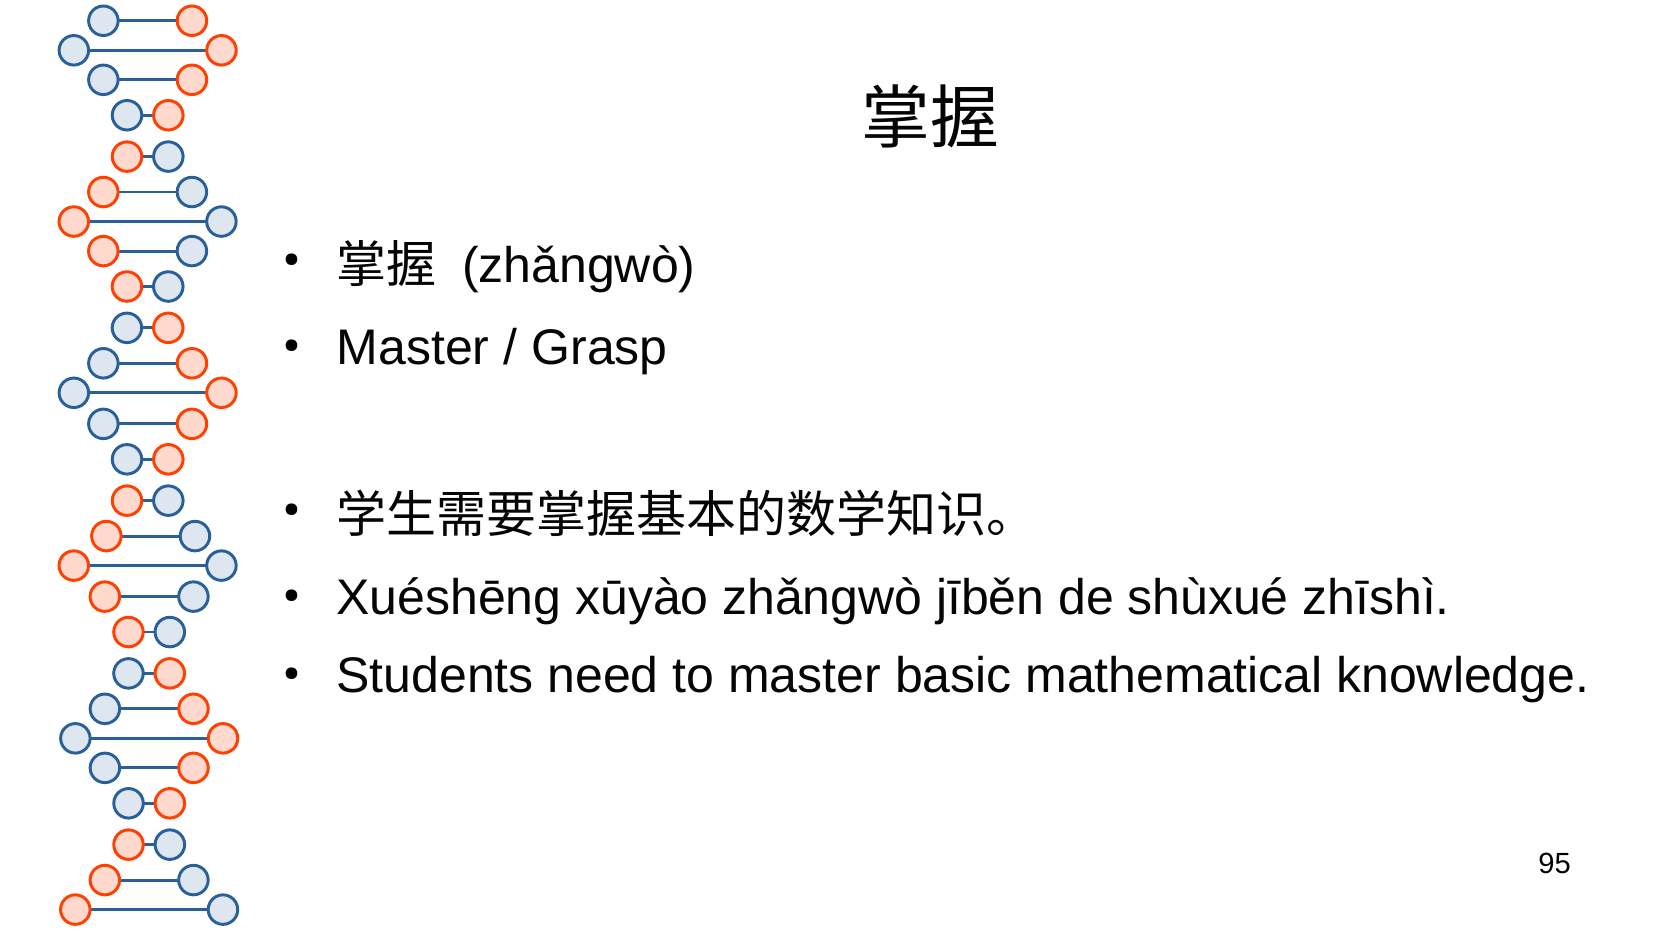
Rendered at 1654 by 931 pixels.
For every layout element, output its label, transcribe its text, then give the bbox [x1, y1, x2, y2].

title 掌握 [265, 35, 1595, 189]
list 掌握 (zhǎngwò) Master / Grasp 学生需要掌握基本的数学知识。 Xuéshēng xūyào zhǎngwò jīběn de shùxué zhīshì. Students need to master basic mathematical knowledge. [265, 224, 1595, 764]
